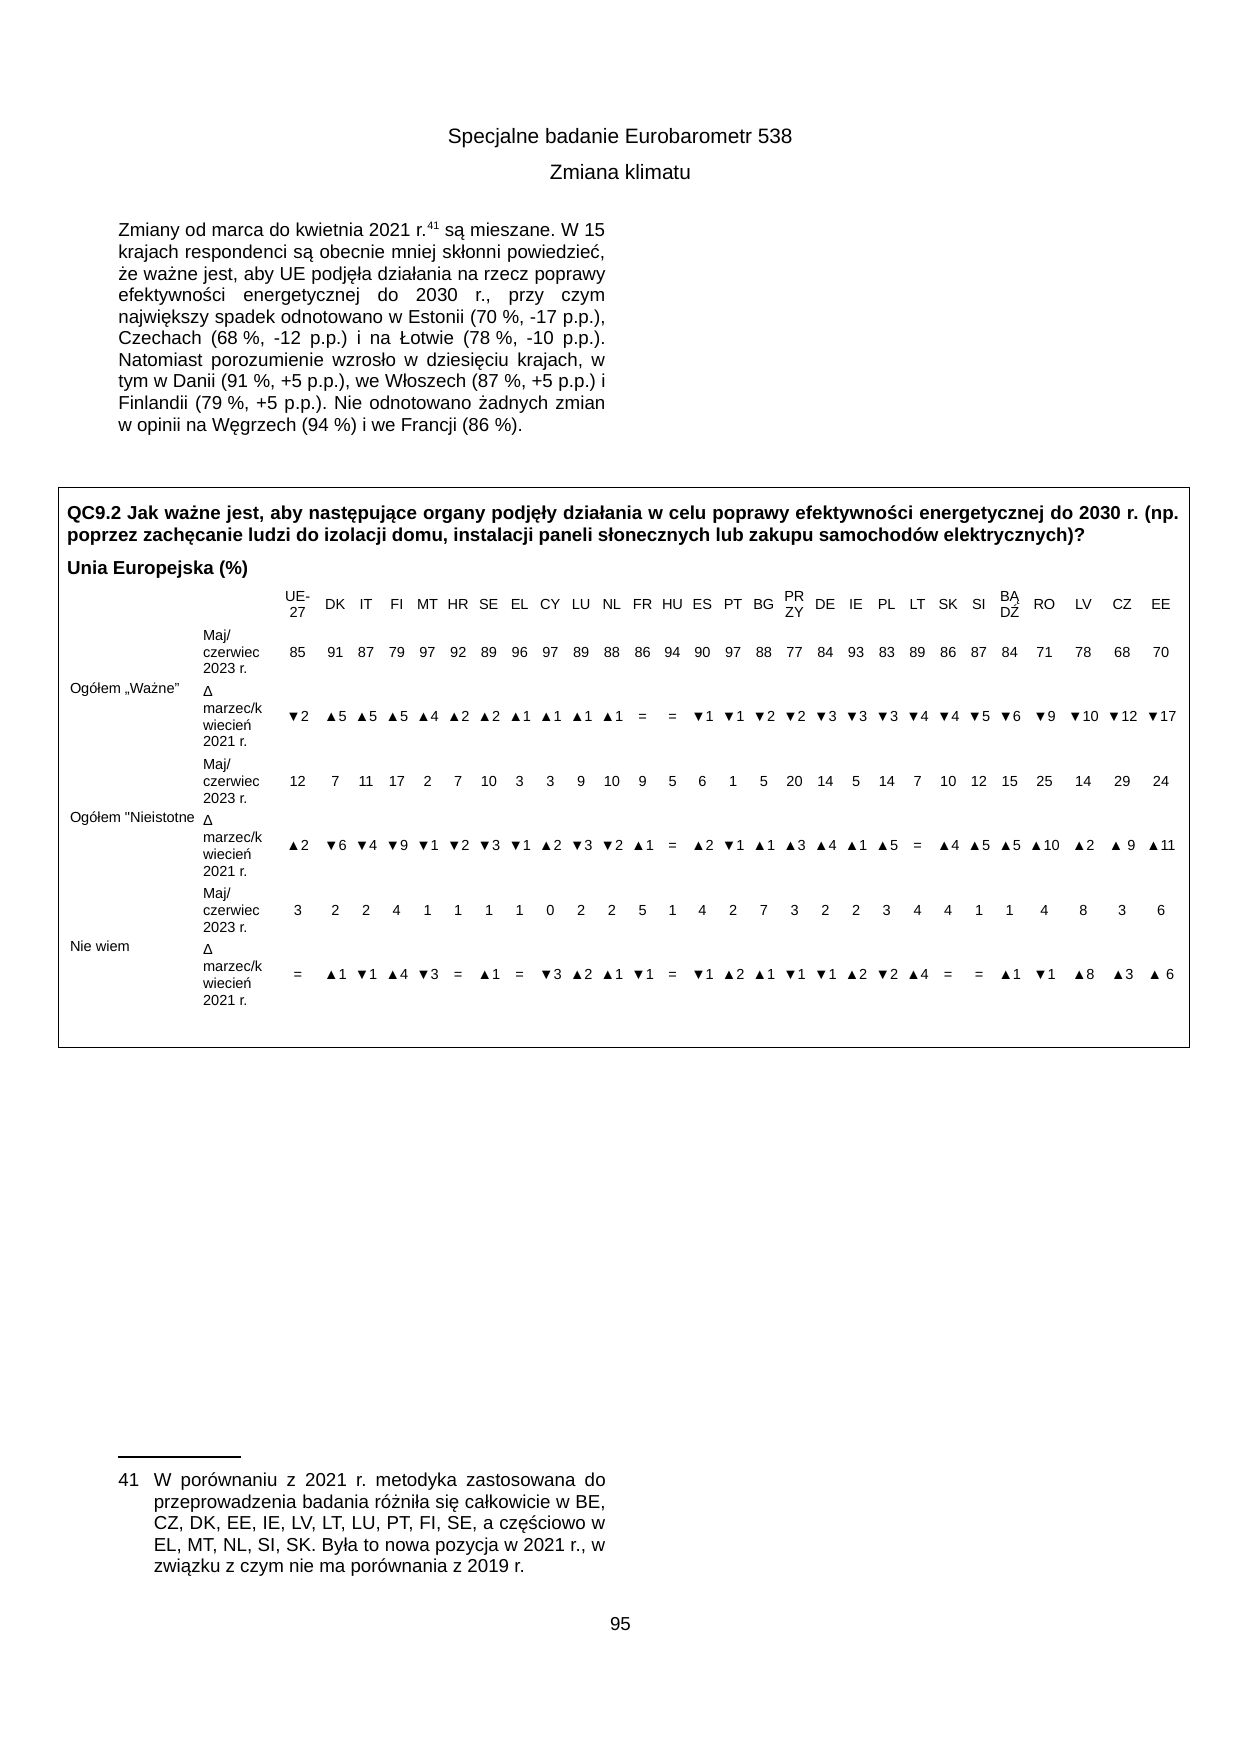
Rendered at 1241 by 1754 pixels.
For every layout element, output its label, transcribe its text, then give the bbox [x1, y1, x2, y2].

table_header LT [902, 584, 933, 624]
table_cell 88 [596, 624, 627, 680]
table_header PT [718, 584, 748, 624]
table_cell 2 [566, 882, 596, 938]
table_cell 97 [718, 624, 748, 680]
table_cell 2 [810, 882, 840, 938]
table_cell 2 [412, 753, 443, 809]
table_cell ▼1 [718, 680, 748, 753]
table_cell 2 [596, 882, 627, 938]
table_cell ▼1 [810, 938, 840, 1011]
table_cell = [658, 680, 687, 753]
table_cell ▲10 [1025, 809, 1064, 882]
table_header LV [1064, 584, 1102, 624]
table_cell ▲11 [1141, 809, 1180, 882]
table_cell = [902, 809, 933, 882]
table_cell ▼4 [933, 680, 963, 753]
table_cell 3 [1103, 882, 1141, 938]
table_cell ▲2 [840, 938, 871, 1011]
table_cell ▼10 [1064, 680, 1102, 753]
table_cell = [658, 938, 687, 1011]
table_cell = [443, 938, 473, 1011]
table_cell ▲4 [933, 809, 963, 882]
table_cell 86 [627, 624, 658, 680]
table_cell ▲1 [473, 938, 504, 1011]
table_cell 86 [933, 624, 963, 680]
table_cell ▲4 [412, 680, 443, 753]
table_cell 89 [902, 624, 933, 680]
table_cell 97 [535, 624, 566, 680]
table_cell ▼1 [412, 809, 443, 882]
table_cell 10 [596, 753, 627, 809]
table_header RO [1025, 584, 1064, 624]
table_cell 5 [627, 882, 658, 938]
table_cell 5 [748, 753, 779, 809]
table_cell 17 [381, 753, 412, 809]
table_cell = [658, 809, 687, 882]
table_cell ▼9 [1025, 680, 1064, 753]
table_cell 78 [1064, 624, 1102, 680]
table_cell 7 [902, 753, 933, 809]
table_cell ▲2 [687, 809, 717, 882]
table_cell ▲ 6 [1141, 938, 1180, 1011]
table_cell 14 [1064, 753, 1102, 809]
table_cell ▲3 [779, 809, 810, 882]
table_cell = [963, 938, 994, 1011]
table_cell ▼1 [350, 938, 381, 1011]
table_cell 1 [473, 882, 504, 938]
table_cell ▲2 [718, 938, 748, 1011]
table_header EL [504, 584, 535, 624]
table_cell ▼1 [718, 809, 748, 882]
table_cell ▲3 [1103, 938, 1141, 1011]
table_cell 4 [933, 882, 963, 938]
table_cell ▼9 [381, 809, 412, 882]
table_cell 1 [718, 753, 748, 809]
table_header CZ [1103, 584, 1141, 624]
table_cell 1 [412, 882, 443, 938]
table_header CY [535, 584, 566, 624]
table_cell 3 [779, 882, 810, 938]
table_header NL [596, 584, 627, 624]
table_cell ▼2 [443, 809, 473, 882]
table_cell 1 [658, 882, 687, 938]
table_cell 1 [994, 882, 1025, 938]
table_header DK [320, 584, 350, 624]
table_cell 77 [779, 624, 810, 680]
table_cell 97 [412, 624, 443, 680]
table_cell 2 [718, 882, 748, 938]
table_cell ▲5 [350, 680, 381, 753]
table_cell 6 [687, 753, 717, 809]
table_cell 89 [566, 624, 596, 680]
table_cell 0 [535, 882, 566, 938]
table_cell Δ marzec/kwiecień 2021 r. [200, 809, 275, 882]
table_cell ▲2 [535, 809, 566, 882]
table_cell = [275, 938, 320, 1011]
table_cell 9 [627, 753, 658, 809]
table_cell ▼4 [350, 809, 381, 882]
table_cell 85 [275, 624, 320, 680]
table_cell ▲8 [1064, 938, 1102, 1011]
table_cell ▼6 [994, 680, 1025, 753]
table_cell ▼3 [473, 809, 504, 882]
table_cell ▼2 [596, 809, 627, 882]
table_cell 2 [350, 882, 381, 938]
table_cell 10 [473, 753, 504, 809]
table_cell ▼1 [1025, 938, 1064, 1011]
table_cell ▲2 [1064, 809, 1102, 882]
table_cell ▲2 [443, 680, 473, 753]
table_cell ▼3 [566, 809, 596, 882]
table_header MT [412, 584, 443, 624]
table_cell 87 [350, 624, 381, 680]
table_cell 12 [275, 753, 320, 809]
table_cell 1 [963, 882, 994, 938]
table_cell ▲ 9 [1103, 809, 1141, 882]
table_cell 5 [840, 753, 871, 809]
text QC9.2 Jak ważne jest, aby następujące organy podjęły działania w celu poprawy efektywności energetycznej do 2030 r. (np. poprzez zachęcanie ludzi do izolacji domu, instalacji paneli słonecznych lub zakupu samochodów elektrycznych)? [67, 502, 1180, 545]
table_cell ▲1 [596, 680, 627, 753]
table_cell Maj/czerwiec 2023 r. [200, 882, 275, 938]
table_cell ▲1 [840, 809, 871, 882]
table_cell ▲4 [902, 938, 933, 1011]
table_header FI [381, 584, 412, 624]
table_header ES [687, 584, 717, 624]
table_header FR [627, 584, 658, 624]
table_header DE [810, 584, 840, 624]
text W porównaniu z 2021 r. metodyka zastosowana do przeprowadzenia badania różniła się całkowicie w BE, CZ, DK, EE, IE, LV, LT, LU, PT, FI, SE, a częściowo w EL, MT, NL, SI, SK. Była to nowa pozycja w 2021 r., w związku z czym nie ma porównania z 2019 r. [118, 1469, 605, 1577]
table_cell ▼17 [1141, 680, 1180, 753]
table_cell ▼1 [687, 938, 717, 1011]
table_cell 2 [320, 882, 350, 938]
table_cell 79 [381, 624, 412, 680]
table_cell 94 [658, 624, 687, 680]
table_cell ▲1 [627, 809, 658, 882]
table_header IE [840, 584, 871, 624]
table_cell ▲2 [275, 809, 320, 882]
table_cell 12 [963, 753, 994, 809]
table_header BG [748, 584, 779, 624]
table_cell Maj/czerwiec 2023 r. [200, 624, 275, 680]
table_header IT [350, 584, 381, 624]
table_cell 93 [840, 624, 871, 680]
table_cell ▲1 [504, 680, 535, 753]
table_cell 6 [1141, 882, 1180, 938]
table_cell ▲5 [320, 680, 350, 753]
table_cell 20 [779, 753, 810, 809]
table_cell ▼5 [963, 680, 994, 753]
table_cell 68 [1103, 624, 1141, 680]
table_cell ▲1 [596, 938, 627, 1011]
table_header HU [658, 584, 687, 624]
table_header BĄDŹ [994, 584, 1025, 624]
table_cell 83 [871, 624, 902, 680]
table_header SK [933, 584, 963, 624]
table_cell ▲5 [381, 680, 412, 753]
table_cell Ogółem „Ważne” [67, 624, 200, 753]
table_cell 7 [443, 753, 473, 809]
table_cell 89 [473, 624, 504, 680]
table_cell ▼3 [810, 680, 840, 753]
table_cell 29 [1103, 753, 1141, 809]
table_cell = [627, 680, 658, 753]
table_header UE-27 [275, 584, 320, 624]
table_cell 4 [1025, 882, 1064, 938]
table_cell 5 [658, 753, 687, 809]
table_cell 15 [994, 753, 1025, 809]
table_cell 14 [810, 753, 840, 809]
table_cell = [504, 938, 535, 1011]
table_cell ▼1 [627, 938, 658, 1011]
table_cell ▼3 [871, 680, 902, 753]
table_cell 11 [350, 753, 381, 809]
table_cell 84 [994, 624, 1025, 680]
table_cell ▲1 [535, 680, 566, 753]
table_cell ▼1 [504, 809, 535, 882]
table_cell 14 [871, 753, 902, 809]
table_header SI [963, 584, 994, 624]
table_cell 90 [687, 624, 717, 680]
table_cell ▲1 [566, 680, 596, 753]
table_cell ▼2 [748, 680, 779, 753]
table_cell ▼2 [871, 938, 902, 1011]
table_cell Δ marzec/kwiecień 2021 r. [200, 938, 275, 1011]
table_cell ▲1 [748, 938, 779, 1011]
table_cell ▲5 [994, 809, 1025, 882]
table_cell ▼4 [902, 680, 933, 753]
table_cell 10 [933, 753, 963, 809]
table_cell ▼6 [320, 809, 350, 882]
text Unia Europejska (%) [67, 557, 1180, 578]
table_cell ▼3 [412, 938, 443, 1011]
table_cell ▲1 [748, 809, 779, 882]
table_header [67, 584, 200, 624]
table_cell 4 [687, 882, 717, 938]
table_header PL [871, 584, 902, 624]
table_cell 92 [443, 624, 473, 680]
table_cell 88 [748, 624, 779, 680]
table_cell = [933, 938, 963, 1011]
table_cell ▼3 [840, 680, 871, 753]
table_header EE [1141, 584, 1180, 624]
table_cell 4 [381, 882, 412, 938]
table_cell ▲1 [320, 938, 350, 1011]
table_cell ▲2 [473, 680, 504, 753]
table_cell Nie wiem [67, 882, 200, 1011]
table_cell 96 [504, 624, 535, 680]
table_cell ▼1 [779, 938, 810, 1011]
table_header SE [473, 584, 504, 624]
table_cell 7 [320, 753, 350, 809]
table_cell Δ marzec/kwiecień 2021 r. [200, 680, 275, 753]
table_cell ▼12 [1103, 680, 1141, 753]
table_header [200, 584, 275, 624]
table_header HR [443, 584, 473, 624]
table_cell 1 [504, 882, 535, 938]
table_cell ▼2 [275, 680, 320, 753]
table_cell ▼2 [779, 680, 810, 753]
table_cell 70 [1141, 624, 1180, 680]
table_cell 4 [902, 882, 933, 938]
table_cell 1 [443, 882, 473, 938]
table_cell 71 [1025, 624, 1064, 680]
text Zmiany od marca do kwietnia 2021 r. są mieszane. W 15 krajach respondenci są obecnie mniej skłonni powiedzieć, że ważne jest, aby UE podjęła działania na rzecz poprawy efektywności energetycznej do 2030 r., przy czym największy spadek odnotowano w Estonii (70 %, -17 p.p.), Czechach (68 %, -12 p.p.) i na Łotwie (78 %, -10 p.p.). Natomiast porozumienie wzrosło w dziesięciu krajach, w tym w Danii (91 %, +5 p.p.), we Włoszech (87 %, +5 p.p.) i Finlandii (79 %, +5 p.p.). Nie odnotowano żadnych zmian w opinii na Węgrzech (94 %) i we Francji (86 %). [118, 219, 605, 435]
table_cell Ogółem "Nieistotne [67, 753, 200, 882]
table_cell 2 [840, 882, 871, 938]
table_cell ▼1 [687, 680, 717, 753]
table_cell 84 [810, 624, 840, 680]
table_cell 91 [320, 624, 350, 680]
table_header LU [566, 584, 596, 624]
table_cell ▲4 [810, 809, 840, 882]
table_cell 3 [871, 882, 902, 938]
table_cell Maj/czerwiec 2023 r. [200, 753, 275, 809]
table_cell ▼3 [535, 938, 566, 1011]
table_cell 87 [963, 624, 994, 680]
table_header PRZY [779, 584, 810, 624]
table_cell 24 [1141, 753, 1180, 809]
table_cell ▲5 [963, 809, 994, 882]
table_cell 3 [504, 753, 535, 809]
table_cell 3 [535, 753, 566, 809]
table_cell ▲2 [566, 938, 596, 1011]
table_cell 7 [748, 882, 779, 938]
table_cell ▲5 [871, 809, 902, 882]
table_cell 25 [1025, 753, 1064, 809]
table_cell ▲1 [994, 938, 1025, 1011]
table_cell 3 [275, 882, 320, 938]
table_cell 8 [1064, 882, 1102, 938]
table_cell ▲4 [381, 938, 412, 1011]
table_cell 9 [566, 753, 596, 809]
